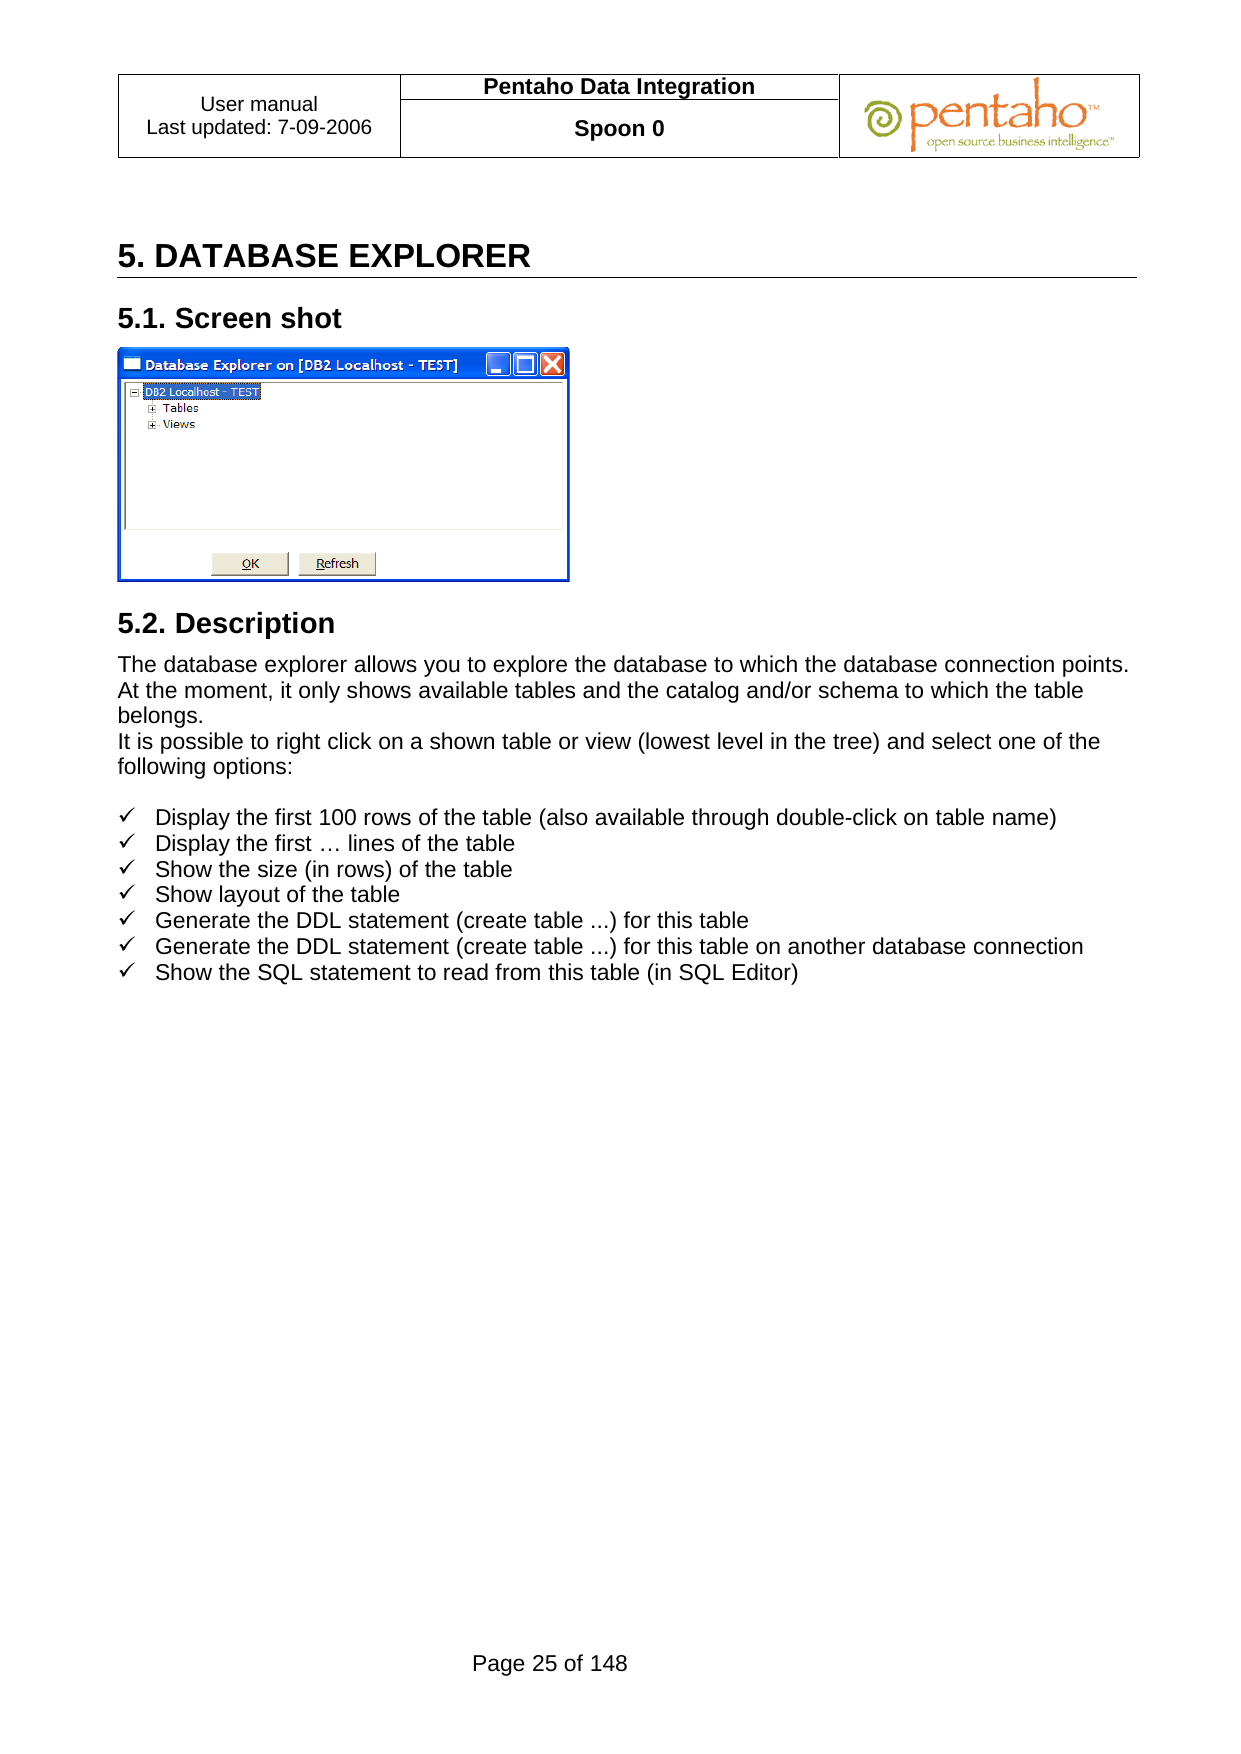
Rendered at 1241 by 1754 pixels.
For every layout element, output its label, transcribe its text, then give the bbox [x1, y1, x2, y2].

list Generate the DDL statement (create table ...) for this table on another database connection [117, 933, 1137, 959]
text The database explorer allows you to explore the database to which the database connection points. At the moment, it only shows available tables and the catalog and/or schema to which the table belongs. [117, 652, 1137, 728]
text It is possible to right click on a shown table or view (lowest level in the tree) and select one of the following options: [117, 728, 1137, 779]
list Generate the DDL statement (create table ...) for this table [117, 908, 1137, 933]
picture [117, 347, 570, 582]
list Show the size (in rows) of the table [117, 856, 1137, 882]
subtitle Screen shot [117, 302, 1137, 334]
list Display the first … lines of the table [117, 831, 1137, 856]
subtitle Description [117, 607, 1137, 639]
list Show the SQL statement to read from this table (in SQL Editor) [117, 959, 1137, 985]
list Display the first 100 rows of the table (also available through double-click on table name) [117, 805, 1137, 831]
list Show layout of the table [117, 882, 1137, 908]
subtitle Database Explorer [117, 238, 1137, 277]
